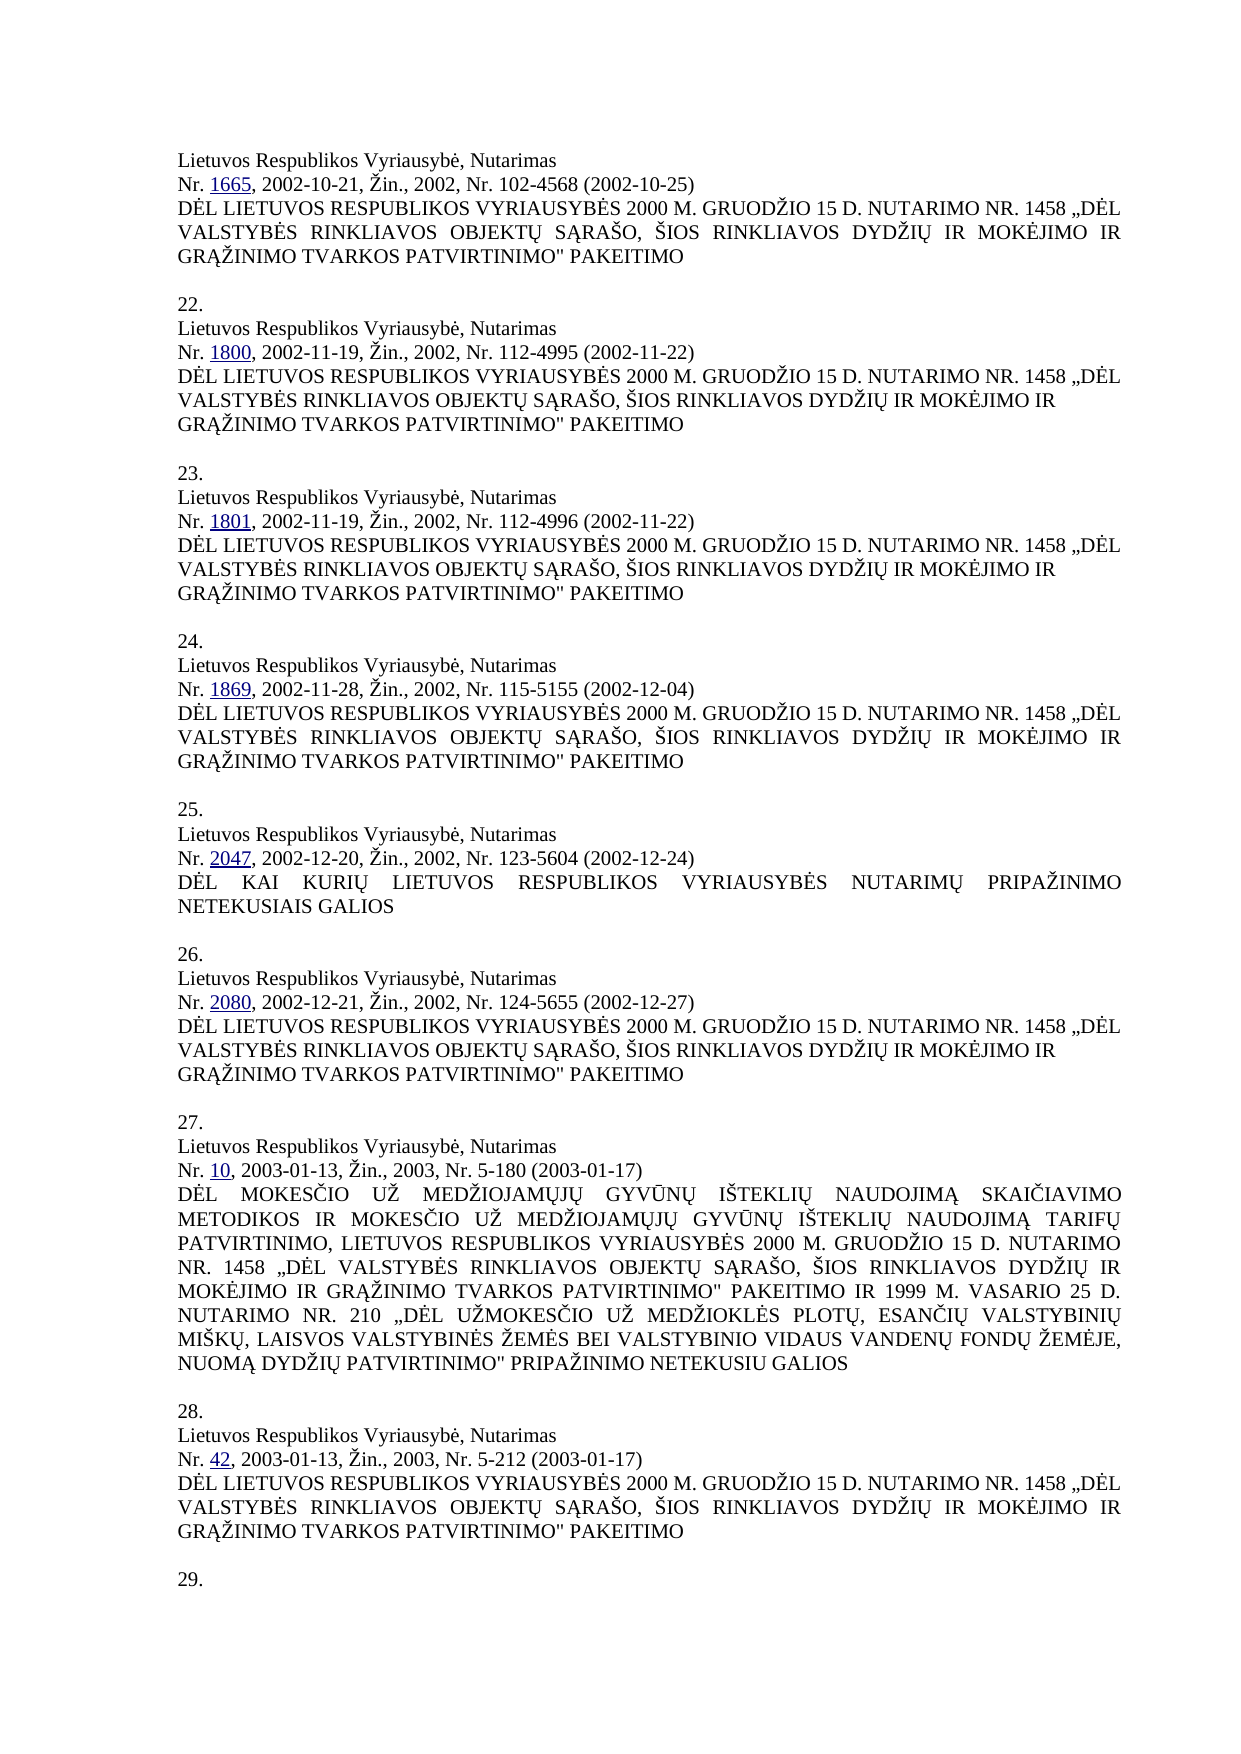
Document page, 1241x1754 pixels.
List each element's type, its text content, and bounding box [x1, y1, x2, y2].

text 28. [177, 1399, 1122, 1423]
text Lietuvos Respublikos Vyriausybė, Nutarimas [177, 316, 1122, 340]
text Nr. 2047, 2002-12-20, Žin., 2002, Nr. 123-5604 (2002-12-24) [177, 846, 1122, 869]
text Nr. 42, 2003-01-13, Žin., 2003, Nr. 5-212 (2003-01-17) [177, 1447, 1122, 1471]
text Lietuvos Respublikos Vyriausybė, Nutarimas [177, 484, 1122, 509]
text 24. [177, 629, 1122, 653]
text Nr. 1665, 2002-10-21, Žin., 2002, Nr. 102-4568 (2002-10-25) [177, 172, 1122, 196]
text Nr. 1800, 2002-11-19, Žin., 2002, Nr. 112-4995 (2002-11-22) [177, 340, 1122, 364]
text DĖL LIETUVOS RESPUBLIKOS VYRIAUSYBĖS 2000 M. GRUODŽIO 15 D. NUTARIMO NR. 1458 „DĖL VALSTYBĖS RINKLIAVOS OBJEKTŲ SĄRAŠO, ŠIOS RINKLIAVOS DYDŽIŲ IR MOKĖJIMO IR GRĄŽINIMO TVARKOS PATVIRTINIMO" PAKEITIMO [177, 701, 1122, 773]
text DĖL LIETUVOS RESPUBLIKOS VYRIAUSYBĖS 2000 M. GRUODŽIO 15 D. NUTARIMO NR. 1458 „DĖL VALSTYBĖS RINKLIAVOS OBJEKTŲ SĄRAŠO, ŠIOS RINKLIAVOS DYDŽIŲ IR MOKĖJIMO IR GRĄŽINIMO TVARKOS PATVIRTINIMO" PAKEITIMO [177, 196, 1122, 268]
text 26. [177, 942, 1122, 966]
text DĖL KAI KURIŲ LIETUVOS RESPUBLIKOS VYRIAUSYBĖS NUTARIMŲ PRIPAŽINIMO NETEKUSIAIS GALIOS [177, 869, 1122, 918]
text Lietuvos Respublikos Vyriausybė, Nutarimas [177, 821, 1122, 846]
text DĖL LIETUVOS RESPUBLIKOS VYRIAUSYBĖS 2000 M. GRUODŽIO 15 D. NUTARIMO NR. 1458 „DĖL VALSTYBĖS RINKLIAVOS OBJEKTŲ SĄRAŠO, ŠIOS RINKLIAVOS DYDŽIŲ IR MOKĖJIMO IR GRĄŽINIMO TVARKOS PATVIRTINIMO" PAKEITIMO [177, 533, 1122, 605]
text 25. [177, 797, 1122, 821]
text DĖL LIETUVOS RESPUBLIKOS VYRIAUSYBĖS 2000 M. GRUODŽIO 15 D. NUTARIMO NR. 1458 „DĖL VALSTYBĖS RINKLIAVOS OBJEKTŲ SĄRAŠO, ŠIOS RINKLIAVOS DYDŽIŲ IR MOKĖJIMO IR GRĄŽINIMO TVARKOS PATVIRTINIMO" PAKEITIMO [177, 1471, 1122, 1543]
text DĖL LIETUVOS RESPUBLIKOS VYRIAUSYBĖS 2000 M. GRUODŽIO 15 D. NUTARIMO NR. 1458 „DĖL VALSTYBĖS RINKLIAVOS OBJEKTŲ SĄRAŠO, ŠIOS RINKLIAVOS DYDŽIŲ IR MOKĖJIMO IR GRĄŽINIMO TVARKOS PATVIRTINIMO" PAKEITIMO [177, 364, 1122, 436]
text Lietuvos Respublikos Vyriausybė, Nutarimas [177, 148, 1122, 172]
text 27. [177, 1110, 1122, 1134]
text Nr. 1869, 2002-11-28, Žin., 2002, Nr. 115-5155 (2002-12-04) [177, 677, 1122, 701]
text Lietuvos Respublikos Vyriausybė, Nutarimas [177, 653, 1122, 677]
text DĖL LIETUVOS RESPUBLIKOS VYRIAUSYBĖS 2000 M. GRUODŽIO 15 D. NUTARIMO NR. 1458 „DĖL VALSTYBĖS RINKLIAVOS OBJEKTŲ SĄRAŠO, ŠIOS RINKLIAVOS DYDŽIŲ IR MOKĖJIMO IR GRĄŽINIMO TVARKOS PATVIRTINIMO" PAKEITIMO [177, 1014, 1122, 1086]
text 23. [177, 461, 1122, 484]
text DĖL MOKESČIO UŽ MEDŽIOJAMŲJŲ GYVŪNŲ IŠTEKLIŲ NAUDOJIMĄ SKAIČIAVIMO METODIKOS IR MOKESČIO UŽ MEDŽIOJAMŲJŲ GYVŪNŲ IŠTEKLIŲ NAUDOJIMĄ TARIFŲ PATVIRTINIMO, LIETUVOS RESPUBLIKOS VYRIAUSYBĖS 2000 M. GRUODŽIO 15 D. NUTARIMO NR. 1458 „DĖL VALSTYBĖS RINKLIAVOS OBJEKTŲ SĄRAŠO, ŠIOS RINKLIAVOS DYDŽIŲ IR MOKĖJIMO IR GRĄŽINIMO TVARKOS PATVIRTINIMO" PAKEITIMO IR 1999 M. VASARIO 25 D. NUTARIMO NR. 210 „DĖL UŽMOKESČIO UŽ MEDŽIOKLĖS PLOTŲ, ESANČIŲ VALSTYBINIŲ MIŠKŲ, LAISVOS VALSTYBINĖS ŽEMĖS BEI VALSTYBINIO VIDAUS VANDENŲ FONDŲ ŽEMĖJE, NUOMĄ DYDŽIŲ PATVIRTINIMO" PRIPAŽINIMO NETEKUSIU GALIOS [177, 1182, 1122, 1375]
text Lietuvos Respublikos Vyriausybė, Nutarimas [177, 966, 1122, 990]
text Nr. 10, 2003-01-13, Žin., 2003, Nr. 5-180 (2003-01-17) [177, 1158, 1122, 1182]
text 29. [177, 1567, 1122, 1591]
text Nr. 1801, 2002-11-19, Žin., 2002, Nr. 112-4996 (2002-11-22) [177, 509, 1122, 533]
text Lietuvos Respublikos Vyriausybė, Nutarimas [177, 1423, 1122, 1447]
text 22. [177, 292, 1122, 316]
text Lietuvos Respublikos Vyriausybė, Nutarimas [177, 1134, 1122, 1158]
text Nr. 2080, 2002-12-21, Žin., 2002, Nr. 124-5655 (2002-12-27) [177, 990, 1122, 1014]
